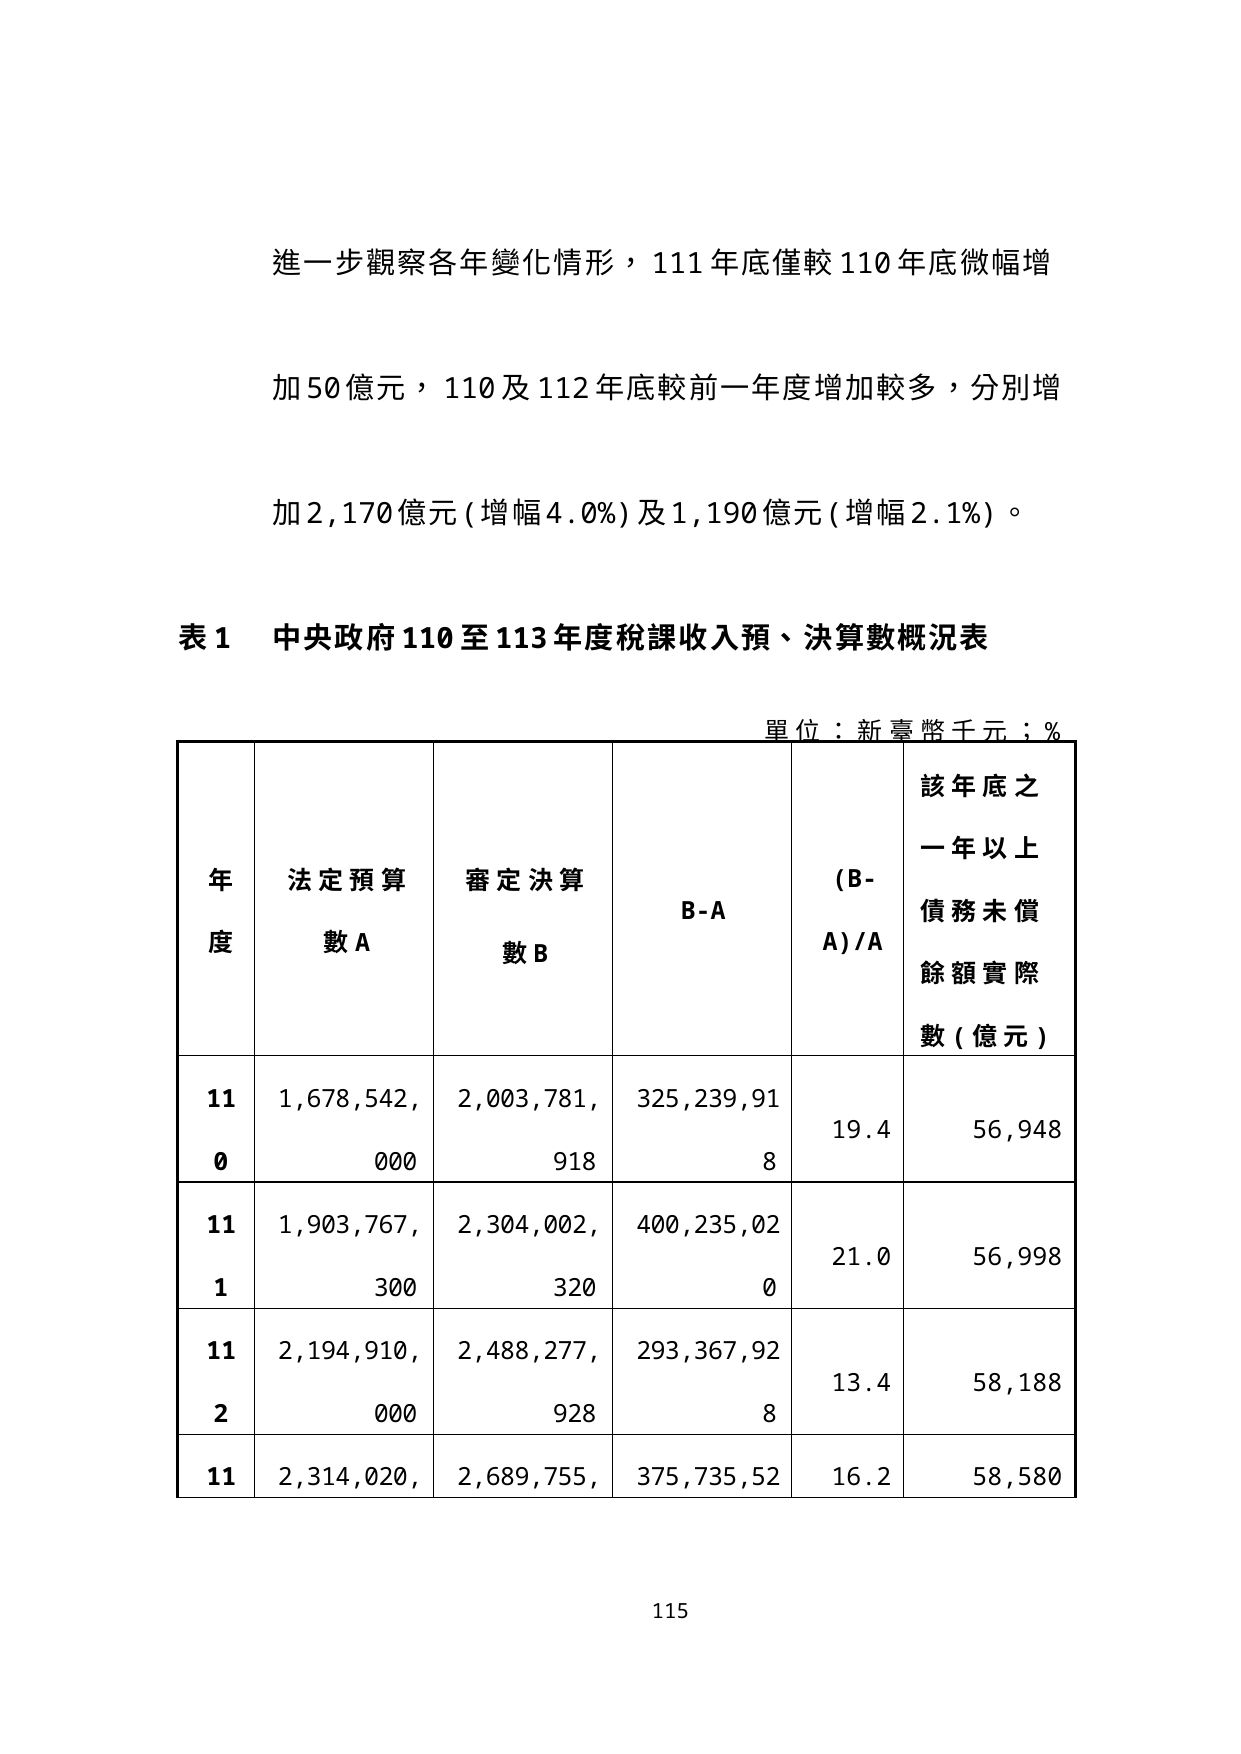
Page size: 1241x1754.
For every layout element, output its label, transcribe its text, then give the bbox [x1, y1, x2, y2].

table_cell 293,367,928 [613, 1309, 791, 1433]
table_cell 1,903,767,300 [255, 1183, 433, 1307]
table_cell 375,735,52 [613, 1435, 791, 1497]
table_cell 21.0 [792, 1183, 903, 1307]
table_cell 2,194,910,000 [255, 1309, 433, 1433]
table_header 年度 [179, 743, 254, 1055]
table_cell 16.2 [792, 1435, 903, 1497]
table_cell 112 [179, 1309, 254, 1433]
text 表1 中央政府110至113年度稅課收入預、決算數概況表 [177, 552, 1063, 677]
table_cell 2,314,020, [255, 1435, 433, 1497]
table_cell 2,689,755, [434, 1435, 612, 1497]
table_cell 11 [179, 1435, 254, 1497]
table_header (B-A)/A [792, 743, 903, 1055]
table_cell 2,304,002,320 [434, 1183, 612, 1307]
table_header 審定決算數B [434, 743, 612, 1055]
table_cell 58,188 [904, 1309, 1074, 1433]
table_cell 325,239,918 [613, 1056, 791, 1181]
table_cell 110 [179, 1056, 254, 1181]
text 進一步觀察各年變化情形，111年底僅較110年底微幅增加50億元，110及112年底較前一年度增加較多，分別增加2,170億元(增幅4.0%)及1,190億元(增幅2.1%)。 [266, 177, 1063, 552]
table_cell 19.4 [792, 1056, 903, 1181]
text 單位：新臺幣千元；% [177, 677, 1063, 740]
table_cell 111 [179, 1183, 254, 1307]
table_header 法定預算數A [255, 743, 433, 1055]
table_cell 2,003,781,918 [434, 1056, 612, 1181]
table_cell 13.4 [792, 1309, 903, 1433]
table_header 該年底之一年以上債務未償餘額實際數(億元) [904, 743, 1074, 1055]
table_cell 56,998 [904, 1183, 1074, 1307]
table_header B-A [613, 743, 791, 1055]
table_cell 400,235,020 [613, 1183, 791, 1307]
table_cell 58,580 [904, 1435, 1074, 1497]
table_cell 56,948 [904, 1056, 1074, 1181]
table_cell 2,488,277,928 [434, 1309, 612, 1433]
table_cell 1,678,542,000 [255, 1056, 433, 1181]
